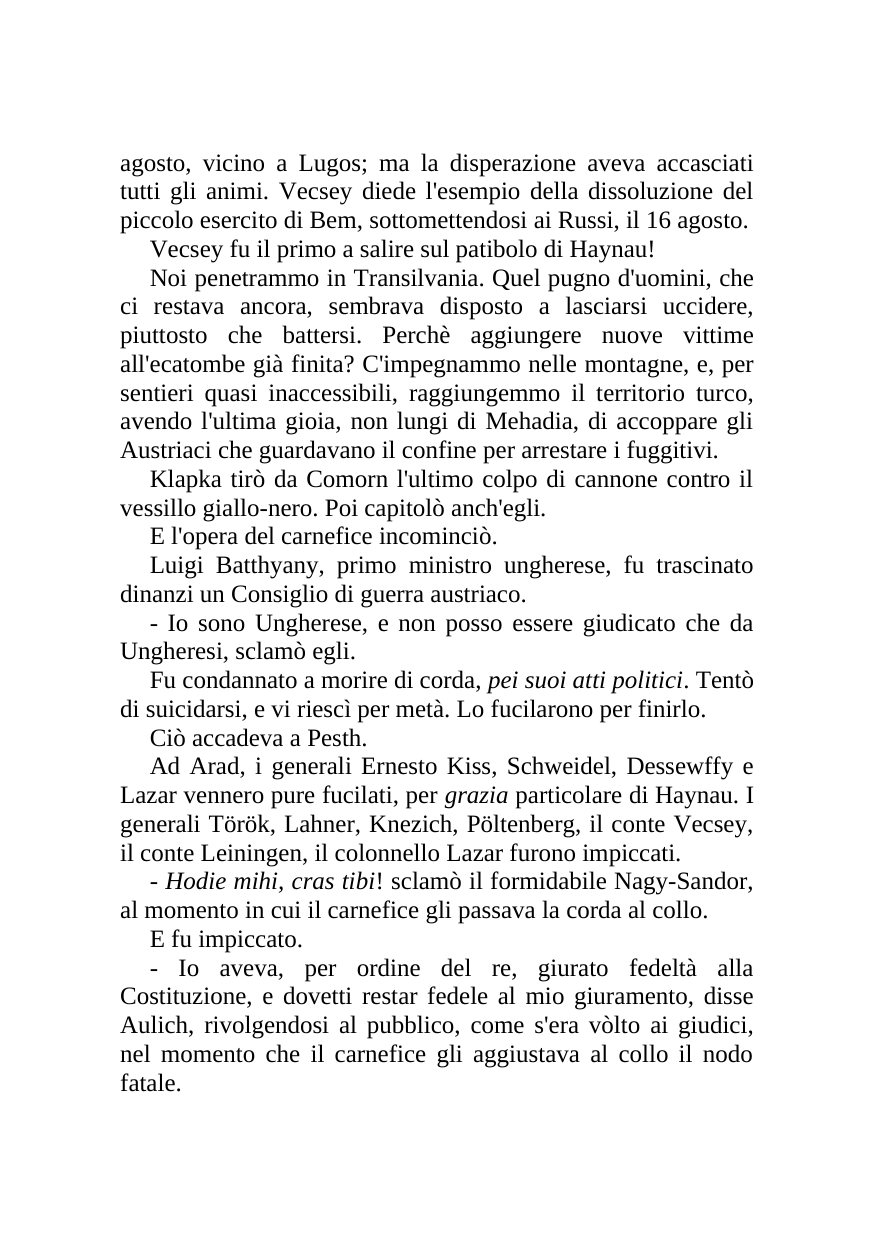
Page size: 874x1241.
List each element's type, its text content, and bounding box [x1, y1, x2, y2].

text - Hodie mihi, cras tibi! sclamò il formidabile Nagy-Sandor, al momento in cui il carnefice gli passava la corda al collo. [120, 866, 754, 924]
text agosto, vicino a Lugos; ma la disperazione aveva accasciati tutti gli animi. Vecsey diede l'esempio della dissoluzione del piccolo esercito di Bem, sottomettendosi ai Russi, il 16 agosto. [120, 148, 754, 234]
text Klapka tirò da Comorn l'ultimo colpo di cannone contro il vessillo giallo-nero. Poi capitolò anch'egli. [120, 464, 754, 521]
text - Io aveva, per ordine del re, giurato fedeltà alla Costituzione, e dovetti restar fedele al mio giuramento, disse Aulich, rivolgendosi al pubblico, come s'era vòlto ai giudici, nel momento che il carnefice gli aggiustava al collo il nodo fatale. [120, 953, 754, 1096]
text Ad Arad, i generali Ernesto Kiss, Schweidel, Dessewffy e Lazar vennero pure fucilati, per grazia particolare di Haynau. I generali Török, Lahner, Knezich, Pöltenberg, il conte Vecsey, il conte Leiningen, il colonnello Lazar furono impiccati. [120, 751, 754, 866]
text E l'opera del carnefice incominciò. [120, 521, 754, 550]
text Ciò accadeva a Pesth. [120, 723, 754, 751]
text Noi penetrammo in Transilvania. Quel pugno d'uomini, che ci restava ancora, sembrava disposto a lasciarsi uccidere, piuttosto che battersi. Perchè aggiungere nuove vittime all'ecatombe già finita? C'impegnammo nelle montagne, e, per sentieri quasi inaccessibili, raggiungemmo il territorio turco, avendo l'ultima gioia, non lungi di Mehadia, di accoppare gli Austriaci che guardavano il confine per arrestare i fuggitivi. [120, 263, 754, 464]
text Fu condannato a morire di corda, pei suoi atti politici. Tentò di suicidarsi, e vi riescì per metà. Lo fucilarono per finirlo. [120, 665, 754, 723]
text E fu impiccato. [120, 924, 754, 953]
text - Io sono Ungherese, e non posso essere giudicato che da Ungheresi, sclamò egli. [120, 608, 754, 665]
text Luigi Batthyany, primo ministro ungherese, fu trascinato dinanzi un Consiglio di guerra austriaco. [120, 550, 754, 608]
text Vecsey fu il primo a salire sul patibolo di Haynau! [120, 234, 754, 263]
